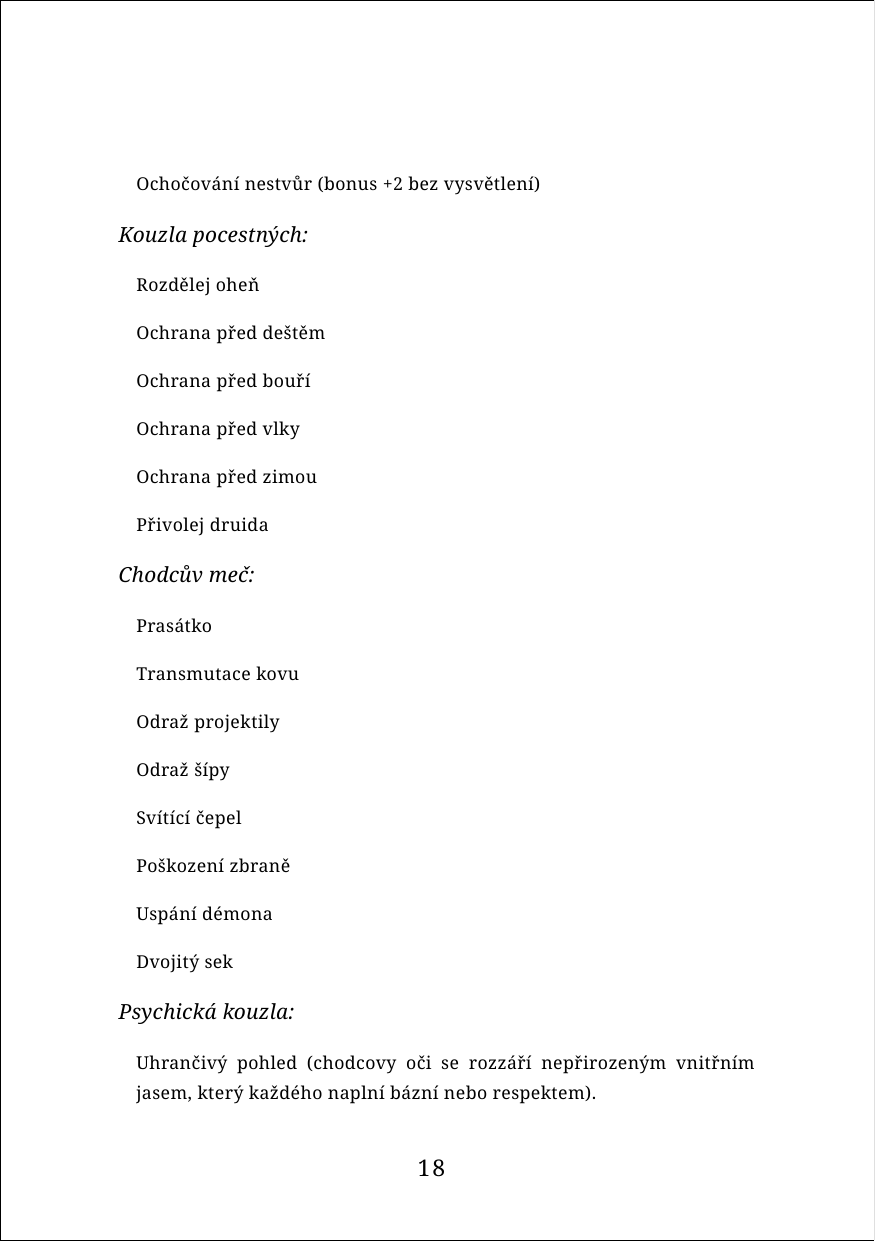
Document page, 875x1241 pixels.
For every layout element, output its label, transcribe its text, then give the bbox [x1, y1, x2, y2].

text Prasátko [136, 614, 756, 638]
text Uspání démona [136, 901, 756, 925]
text Dvojitý sek [136, 949, 756, 973]
text Ochrana před vlky [136, 417, 756, 441]
text Uhrančivý pohled (chodcovy oči se rozzáří nepřirozeným vnitřním jasem, který každého naplní bázní nebo respektem). [136, 1050, 756, 1104]
text Ochrana před deštěm [136, 321, 756, 345]
text Přivolej druida [136, 512, 756, 537]
text Poškození zbraně [136, 853, 756, 877]
text Svítící čepel [136, 805, 756, 829]
text Odraž projektily [136, 709, 756, 734]
text Chodcův meč: [118, 560, 756, 589]
text Ochočování nestvůr (bonus +2 bez vysvětlení) [136, 172, 756, 196]
text Transmutace kovu [136, 662, 756, 686]
text Psychická kouzla: [118, 997, 756, 1025]
text Ochrana před bouří [136, 369, 756, 393]
text Odraž šípy [136, 757, 756, 782]
text Rozdělej oheň [136, 273, 756, 297]
text Ochrana před zimou [136, 464, 756, 489]
text Kouzla pocestných: [118, 220, 756, 248]
